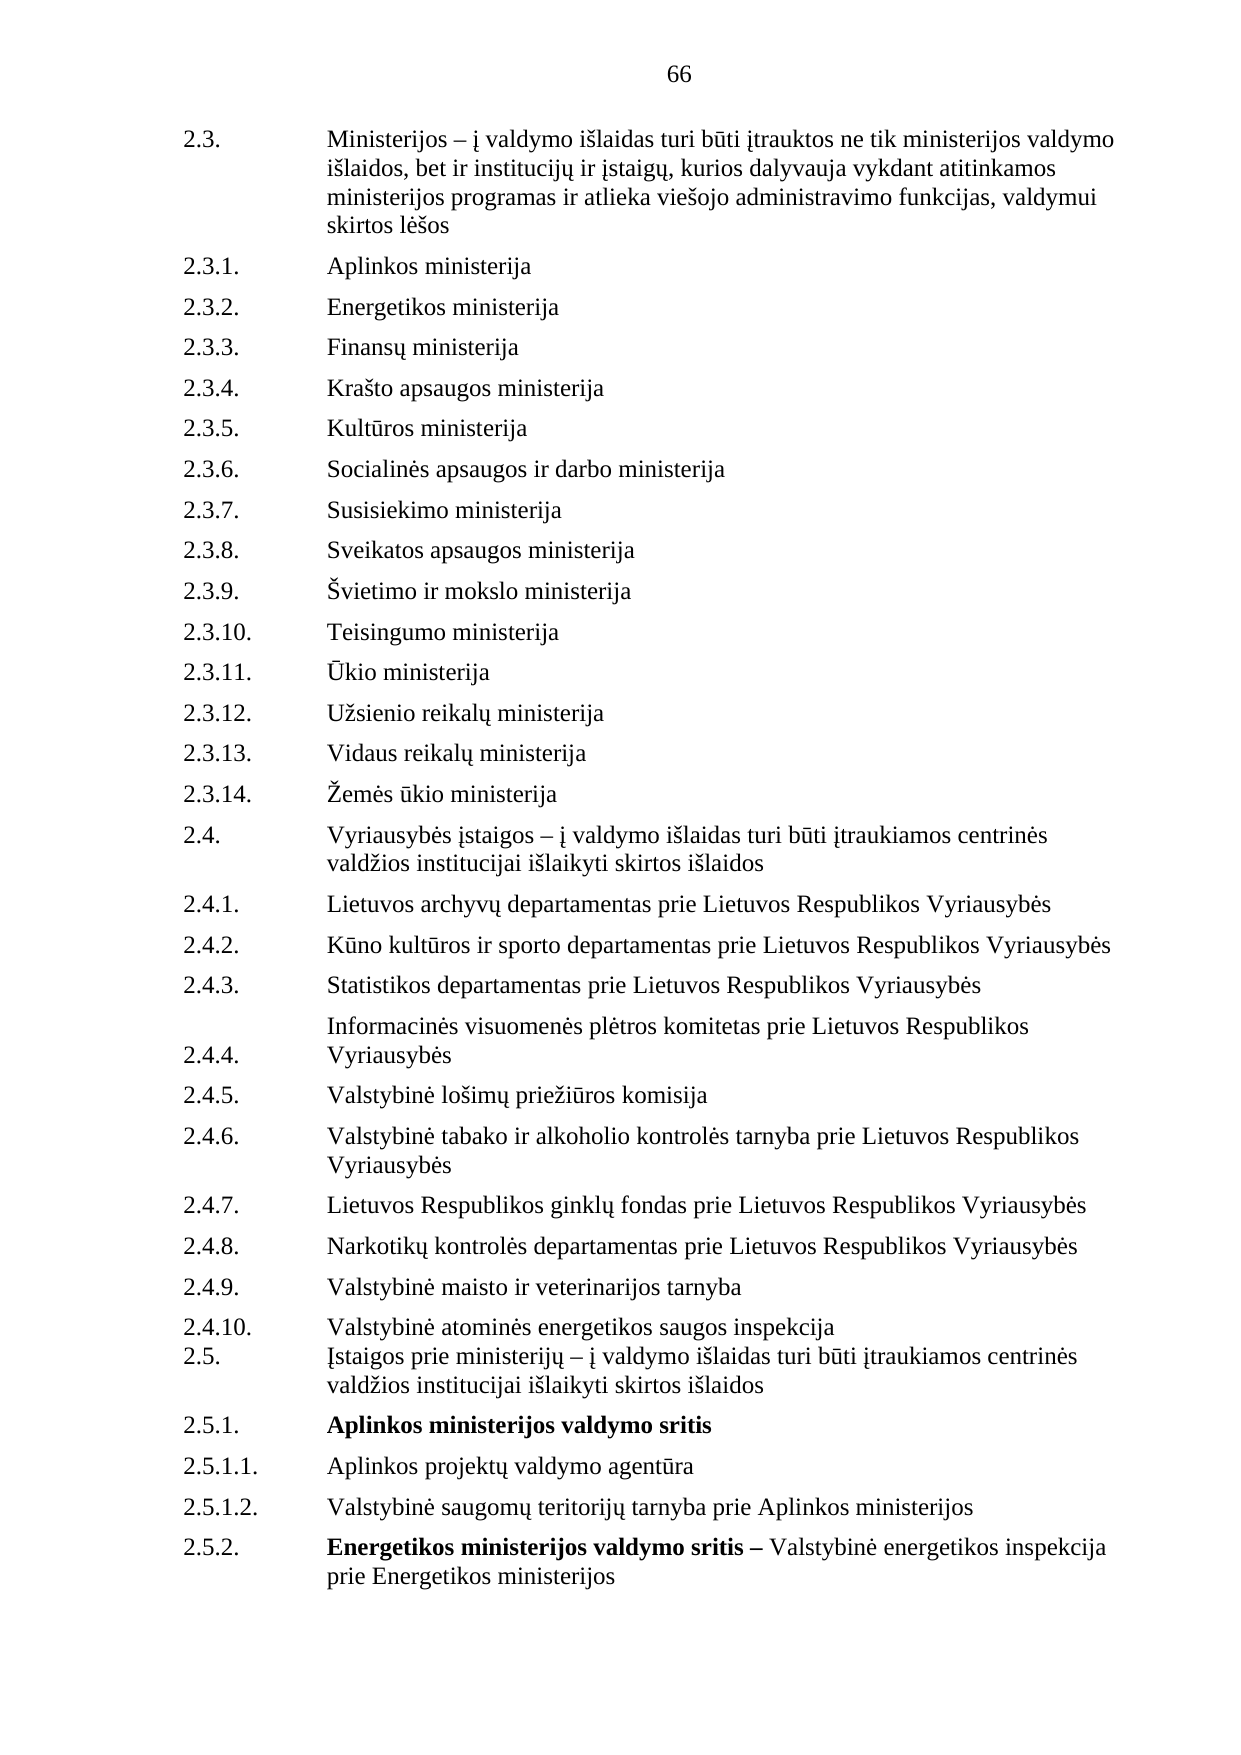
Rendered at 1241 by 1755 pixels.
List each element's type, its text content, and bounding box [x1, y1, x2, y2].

table_cell 2.3.14. [177, 773, 321, 814]
table_cell Vyriausybės įstaigos – į valdymo išlaidas turi būti įtraukiamos centrinės valdžios institucijai išlaikyti skirtos išlaidos [321, 814, 1122, 883]
table_cell 2.4.8. [177, 1225, 321, 1266]
table_cell 2.4.4. [177, 1005, 321, 1074]
table_cell 2.3.4. [177, 367, 321, 407]
table_cell 2.4.9. [177, 1266, 321, 1306]
table_cell 2.4.7. [177, 1184, 321, 1225]
table_cell Valstybinė saugomų teritorijų tarnyba prie Aplinkos ministerijos [321, 1486, 1122, 1526]
table_cell 2.4.1. [177, 883, 321, 924]
table_cell Energetikos ministerija [321, 286, 1122, 326]
table_cell Lietuvos Respublikos ginklų fondas prie Lietuvos Respublikos Vyriausybės [321, 1184, 1122, 1225]
table_cell Ūkio ministerija [321, 651, 1122, 692]
table_cell Aplinkos projektų valdymo agentūra [321, 1445, 1122, 1486]
table_cell Aplinkos ministerija [321, 245, 1122, 286]
table_cell 2.4.2. [177, 924, 321, 964]
table_cell 2.3.8. [177, 529, 321, 570]
table_cell 2.3.7. [177, 489, 321, 529]
table_cell 2.4.6. [177, 1115, 321, 1184]
table_cell Aplinkos ministerijos valdymo sritis [321, 1404, 1122, 1445]
table_cell 2.3.10. [177, 611, 321, 651]
table_cell Teisingumo ministerija [321, 611, 1122, 651]
table_cell Finansų ministerija [321, 326, 1122, 367]
table_cell Valstybinė lošimų priežiūros komisija [321, 1074, 1122, 1115]
table_cell 2.5.1.1. [177, 1445, 321, 1486]
table_cell Informacinės visuomenės plėtros komitetas prie Lietuvos Respublikos Vyriausybės [321, 1005, 1122, 1074]
table_cell Ministerijos – į valdymo išlaidas turi būti įtrauktos ne tik ministerijos valdymo išlaidos, bet ir institucijų ir įstaigų, kurios dalyvauja vykdant atitinkamos ministerijos programas ir atlieka viešojo administravimo funkcijas, valdymui skirtos lėšos [321, 118, 1122, 245]
table_cell 2.4.5. [177, 1074, 321, 1115]
table_cell 2.3.1. [177, 245, 321, 286]
table_cell Vidaus reikalų ministerija [321, 733, 1122, 773]
table_cell 2.3.11. [177, 651, 321, 692]
table_cell 2.3.5. [177, 408, 321, 448]
table_cell Krašto apsaugos ministerija [321, 367, 1122, 407]
table_cell 2.3.13. [177, 733, 321, 773]
table_cell Lietuvos archyvų departamentas prie Lietuvos Respublikos Vyriausybės [321, 883, 1122, 924]
table_cell 2.4.3. [177, 964, 321, 1005]
table_cell Žemės ūkio ministerija [321, 773, 1122, 814]
table_cell Narkotikų kontrolės departamentas prie Lietuvos Respublikos Vyriausybės [321, 1225, 1122, 1266]
table_cell Energetikos ministerijos valdymo sritis – Valstybinė energetikos inspekcija prie Energetikos ministerijos [321, 1526, 1122, 1596]
table_cell 2.3.9. [177, 570, 321, 611]
table_cell 2.4. [177, 814, 321, 883]
table_cell 2.5. [177, 1341, 321, 1404]
table_cell Valstybinė atominės energetikos saugos inspekcija [321, 1306, 1122, 1341]
table_cell 2.5.1. [177, 1404, 321, 1445]
table_cell Kūno kultūros ir sporto departamentas prie Lietuvos Respublikos Vyriausybės [321, 924, 1122, 964]
table_cell Įstaigos prie ministerijų – į valdymo išlaidas turi būti įtraukiamos centrinės valdžios institucijai išlaikyti skirtos išlaidos [321, 1341, 1122, 1404]
table_cell 2.3.12. [177, 692, 321, 732]
table_cell Statistikos departamentas prie Lietuvos Respublikos Vyriausybės [321, 964, 1122, 1005]
table_cell Valstybinė tabako ir alkoholio kontrolės tarnyba prie Lietuvos Respublikos Vyriausybės [321, 1115, 1122, 1184]
table_cell 2.4.10. [177, 1306, 321, 1341]
table_cell Kultūros ministerija [321, 408, 1122, 448]
table_cell Valstybinė maisto ir veterinarijos tarnyba [321, 1266, 1122, 1306]
table_cell Užsienio reikalų ministerija [321, 692, 1122, 732]
table_cell 2.5.1.2. [177, 1486, 321, 1526]
table_cell 2.3.3. [177, 326, 321, 367]
table_cell Socialinės apsaugos ir darbo ministerija [321, 448, 1122, 489]
table_cell Susisiekimo ministerija [321, 489, 1122, 529]
table_cell Švietimo ir mokslo ministerija [321, 570, 1122, 611]
table_cell 2.5.2. [177, 1526, 321, 1596]
table_cell 2.3.6. [177, 448, 321, 489]
table_cell Sveikatos apsaugos ministerija [321, 529, 1122, 570]
table_cell 2.3. [177, 118, 321, 245]
table_cell 2.3.2. [177, 286, 321, 326]
